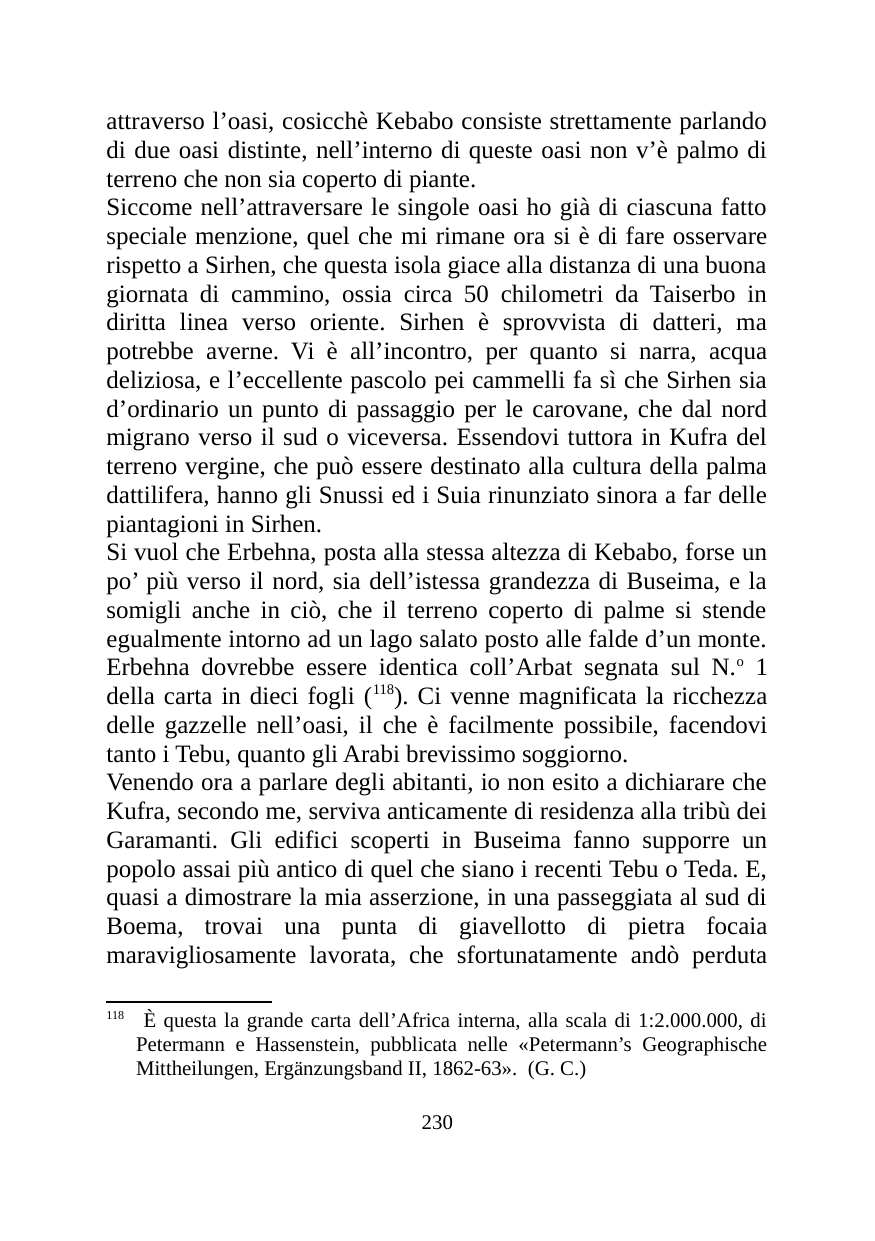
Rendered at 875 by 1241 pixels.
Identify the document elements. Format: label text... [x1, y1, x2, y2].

text Si vuol che Erbehna, posta alla stessa altezza di Kebabo, forse un po’ più verso il nord, sia dell’istessa grandezza di Buseima, e la somigli anche in ciò, che il terreno coperto di palme si stende egualmente intorno ad un lago salato posto alle falde d’un monte. Erbehna dovrebbe essere identica coll’Arbat segnata sul N.o 1 della carta in dieci fogli (). Ci venne magnificata la ricchezza delle gazzelle nell’oasi, il che è facilmente possibile, facendovi tanto i Tebu, quanto gli Arabi brevissimo soggiorno. [106, 537, 768, 767]
text È questa la grande carta dell’Africa interna, alla scala di 1:2.000.000, di Petermann e Hassenstein, pubblicata nelle «Petermann’s Geographische Mittheilungen, Ergänzungsband II, 1862-63». (G. C.) [106, 1008, 768, 1080]
text attraverso l’oasi, cosicchè Kebabo consiste strettamente parlando di due oasi distinte, nell’interno di queste oasi non v’è palmo di terreno che non sia coperto di piante. [106, 106, 768, 192]
text Venendo ora a parlare degli abitanti, io non esito a dichiarare che Kufra, secondo me, serviva anticamente di residenza alla tribù dei Garamanti. Gli edifici scoperti in Buseima fanno supporre un popolo assai più antico di quel che siano i recenti Tebu o Teda. E, quasi a dimostrare la mia asserzione, in una passeggiata al sud di Boema, trovai una punta di giavellotto di pietra focaia maravigliosamente lavorata, che sfortunatamente andò perduta [106, 767, 768, 969]
text Siccome nell’attraversare le singole oasi ho già di ciascuna fatto speciale menzione, quel che mi rimane ora si è di fare osservare rispetto a Sirhen, che questa isola giace alla distanza di una buona giornata di cammino, ossia circa 50 chilometri da Taiserbo in diritta linea verso oriente. Sirhen è sprovvista di datteri, ma potrebbe averne. Vi è all’incontro, per quanto si narra, acqua deliziosa, e l’eccellente pascolo pei cammelli fa sì che Sirhen sia d’ordinario un punto di passaggio per le carovane, che dal nord migrano verso il sud o viceversa. Essendovi tuttora in Kufra del terreno vergine, che può essere destinato alla cultura della palma dattilifera, hanno gli Snussi ed i Suia rinunziato sinora a far delle piantagioni in Sirhen. [106, 192, 768, 537]
